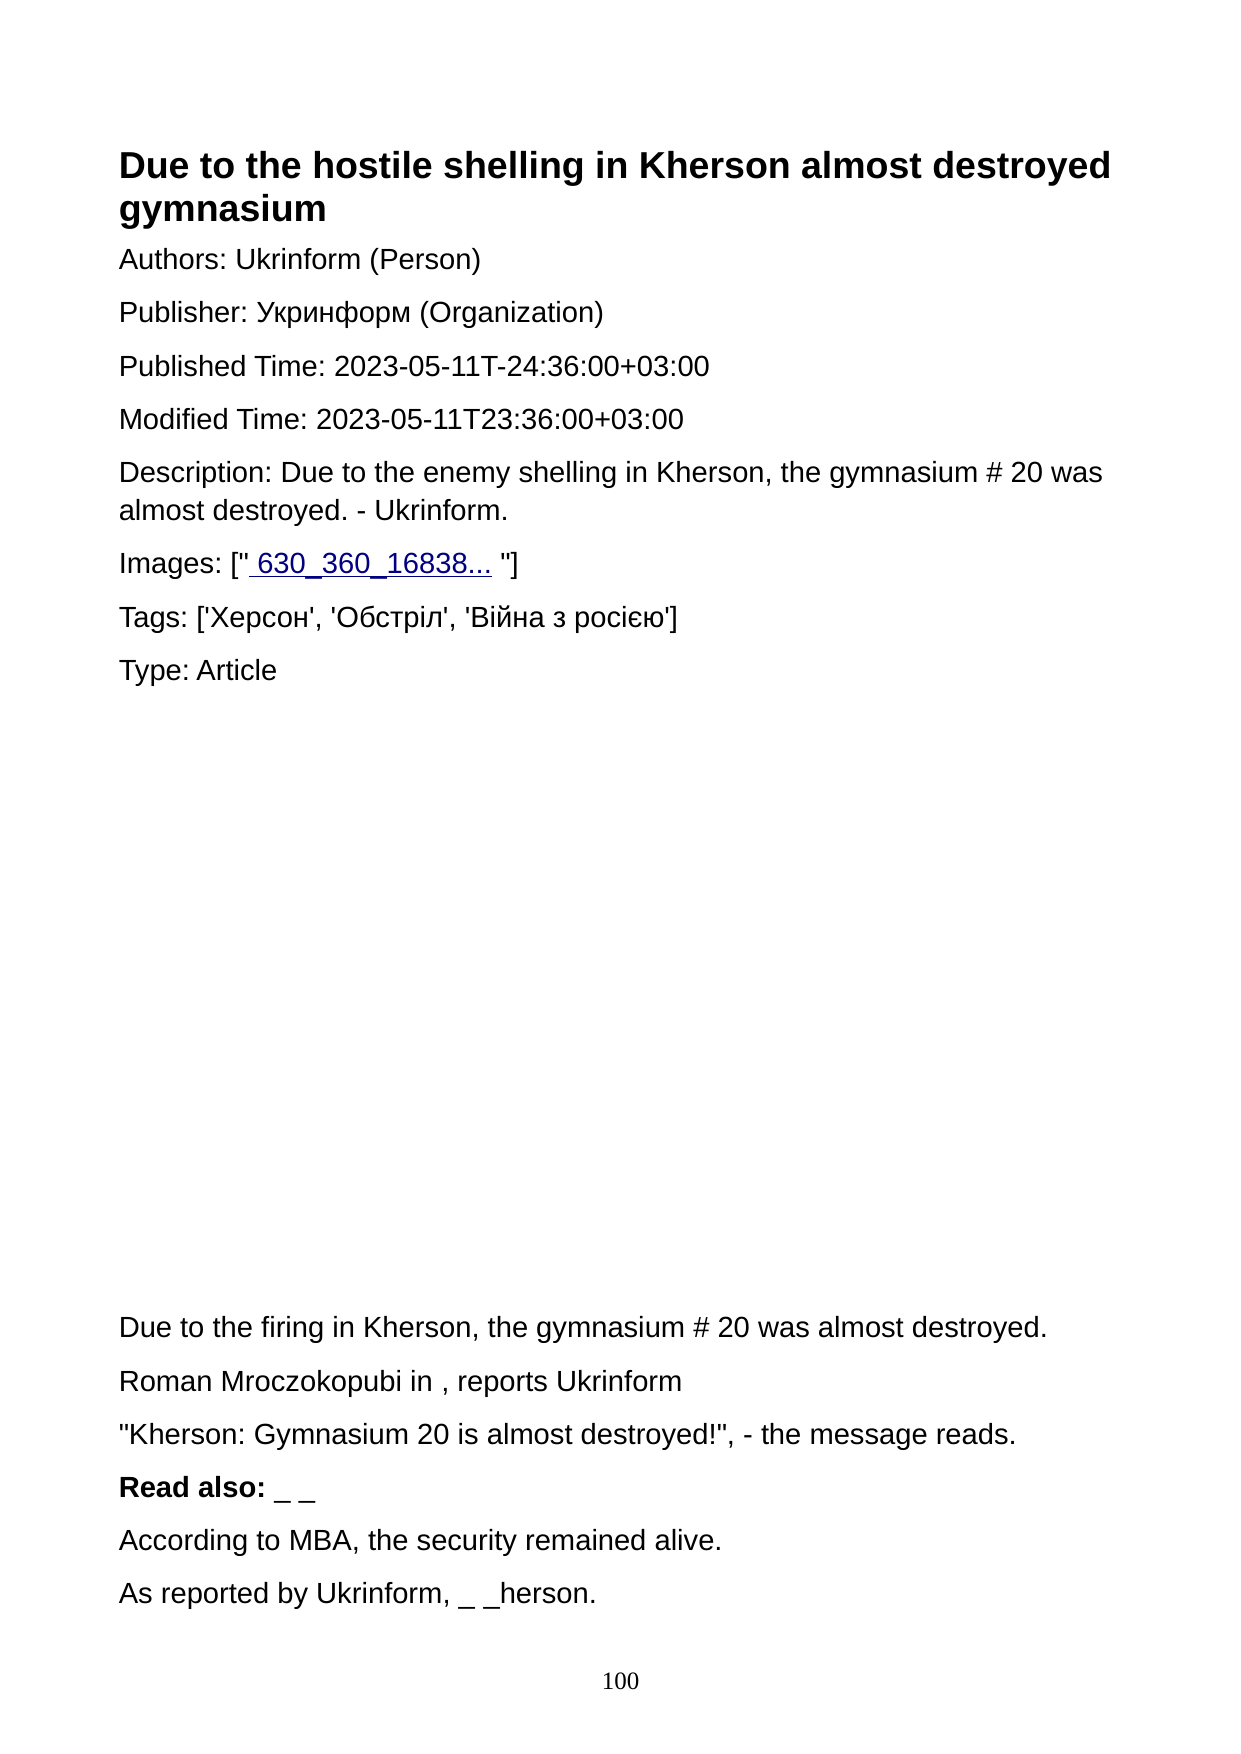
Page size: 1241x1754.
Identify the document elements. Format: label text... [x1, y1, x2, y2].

text Due to the firing in Kherson, the gymnasium # 20 was almost destroyed. [118, 706, 1122, 1344]
text Images: [" 630_360_16838... "] [118, 546, 1122, 580]
text According to MBA, the security remained alive. [118, 1523, 1122, 1556]
text Read also: _ _ [118, 1470, 1122, 1503]
text Publisher: Укринформ (Organization) [118, 295, 1122, 329]
text Roman Mroczokopubi in , reports Ukrinform [118, 1363, 1122, 1397]
text "Kherson: Gymnasium 20 is almost destroyed!", - the message reads. [118, 1417, 1122, 1450]
text Authors: Ukrinform (Person) [118, 242, 1122, 276]
text Type: Article [118, 653, 1122, 686]
text Tags: ['Херсон', 'Обстріл', 'Війна з росією'] [118, 599, 1122, 633]
text Modified Time: 2023-05-11T23:36:00+03:00 [118, 402, 1122, 435]
text Description: Due to the enemy shelling in Kherson, the gymnasium # 20 was almost destroyed. - Ukrinform. [118, 455, 1122, 527]
text Published Time: 2023-05-11T-24:36:00+03:00 [118, 348, 1122, 382]
text As reported by Ukrinform, _ _herson. [118, 1576, 1122, 1609]
subtitle Due to the hostile shelling in Kherson almost destroyed gymnasium [118, 143, 1122, 230]
